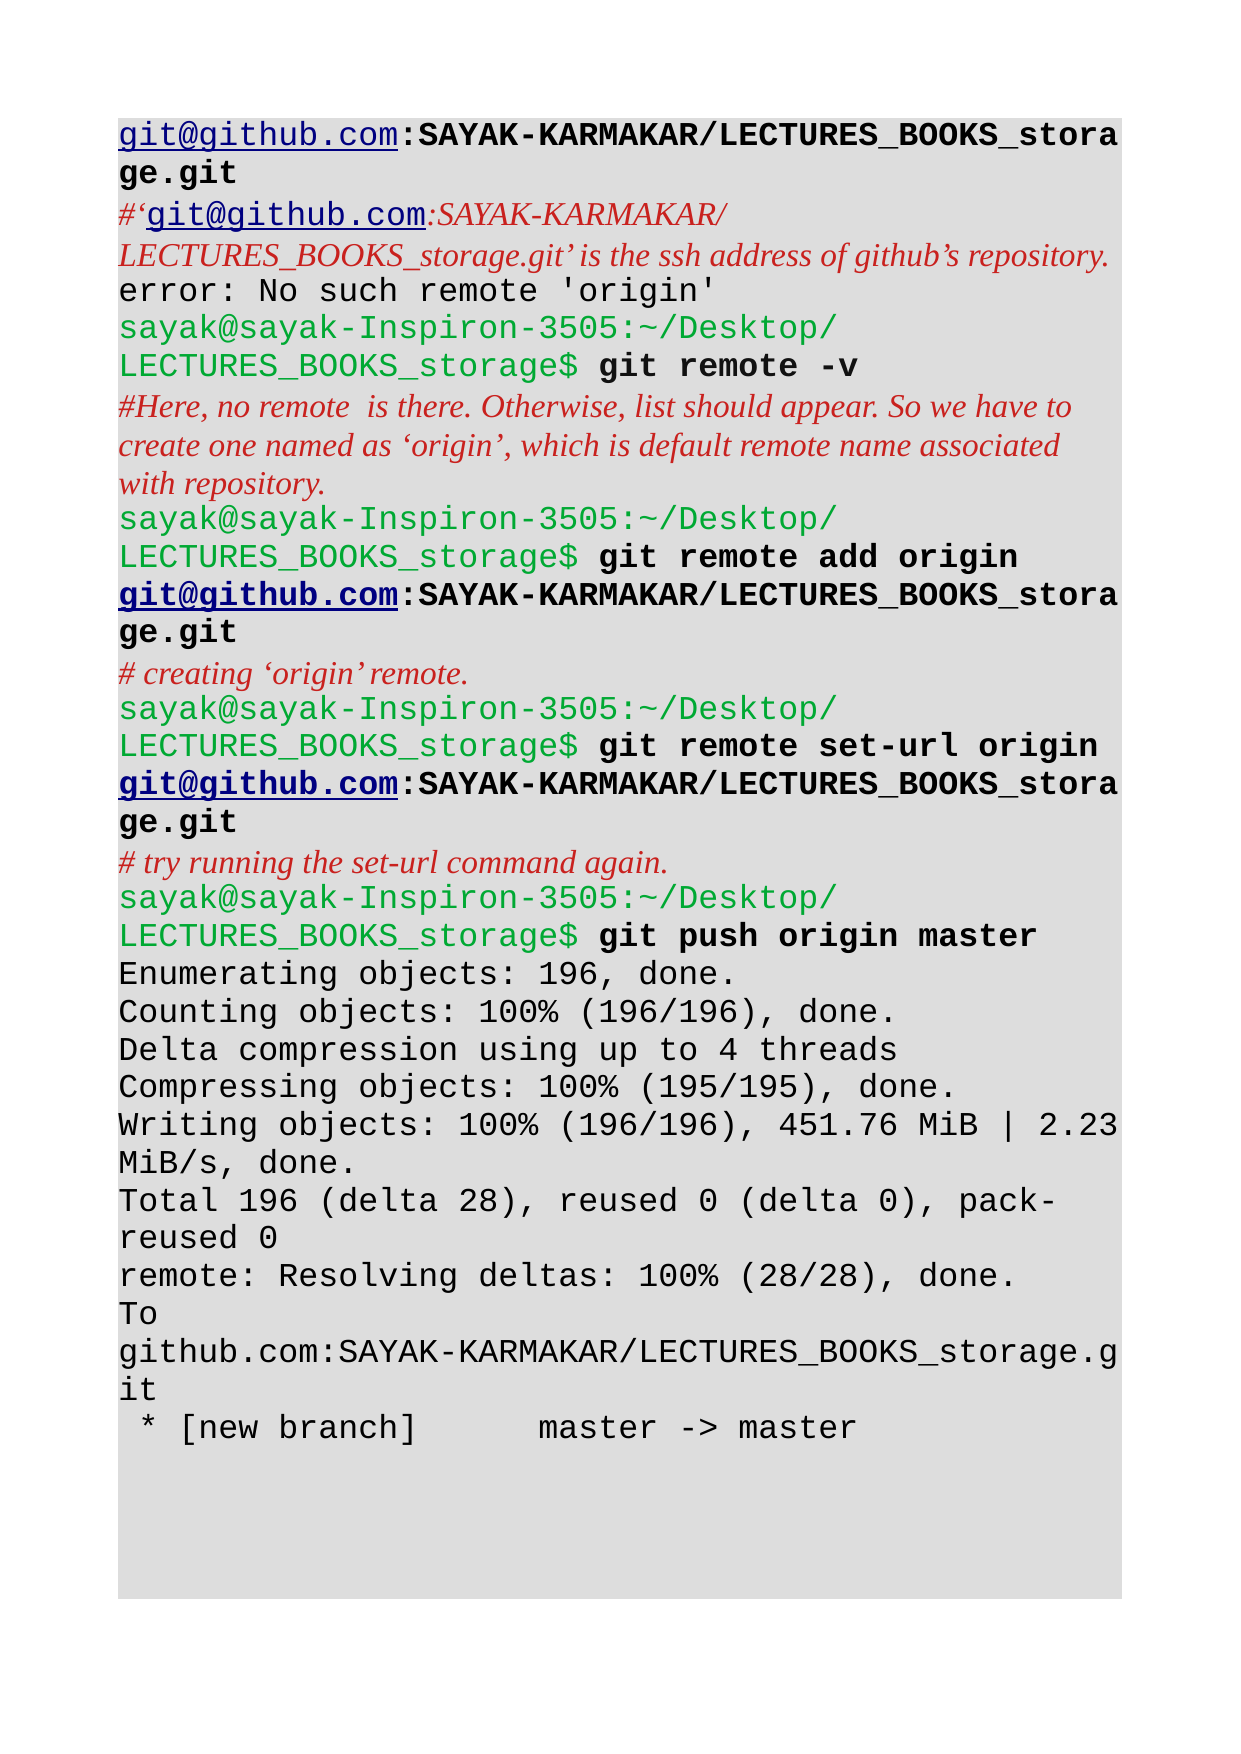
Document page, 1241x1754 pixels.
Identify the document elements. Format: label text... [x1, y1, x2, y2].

text Counting objects: 100% (196/196), done. [118, 994, 1122, 1032]
text #Here, no remote is there. Otherwise, list should appear. So we have to create one named as ‘origin’, which is default remote name associated with repository. [118, 387, 1122, 502]
text sayak@sayak-Inspiron-3505:~/Desktop/LECTURES_BOOKS_storage$ git remote set-url origin git@github.com:SAYAK-KARMAKAR/LECTURES_BOOKS_storage.git [118, 691, 1122, 843]
text git@github.com:SAYAK-KARMAKAR/LECTURES_BOOKS_storage.git [118, 118, 1122, 194]
text remote: Resolving deltas: 100% (28/28), done. [118, 1259, 1122, 1297]
text sayak@sayak-Inspiron-3505:~/Desktop/LECTURES_BOOKS_storage$ git remote -v [118, 311, 1122, 387]
text Writing objects: 100% (196/196), 451.76 MiB | 2.23 MiB/s, done. [118, 1108, 1122, 1183]
text #‘git@github.com:SAYAK-KARMAKAR/LECTURES_BOOKS_storage.git’ is the ssh address of github’s repository. [118, 194, 1122, 273]
text Compressing objects: 100% (195/195), done. [118, 1070, 1122, 1108]
text To github.com:SAYAK-KARMAKAR/LECTURES_BOOKS_storage.git [118, 1297, 1122, 1410]
text # creating ‘origin’ remote. [118, 653, 1122, 691]
text sayak@sayak-Inspiron-3505:~/Desktop/LECTURES_BOOKS_storage$ git push origin master [118, 881, 1122, 957]
text sayak@sayak-Inspiron-3505:~/Desktop/LECTURES_BOOKS_storage$ git remote add origin git@github.com:SAYAK-KARMAKAR/LECTURES_BOOKS_storage.git [118, 502, 1122, 653]
text error: No such remote 'origin' [118, 273, 1122, 311]
text * [new branch] master -> master [118, 1410, 1122, 1448]
text Delta compression using up to 4 threads [118, 1032, 1122, 1070]
text # try running the set-url command again. [118, 843, 1122, 881]
text Enumerating objects: 196, done. [118, 957, 1122, 994]
text Total 196 (delta 28), reused 0 (delta 0), pack-reused 0 [118, 1183, 1122, 1259]
